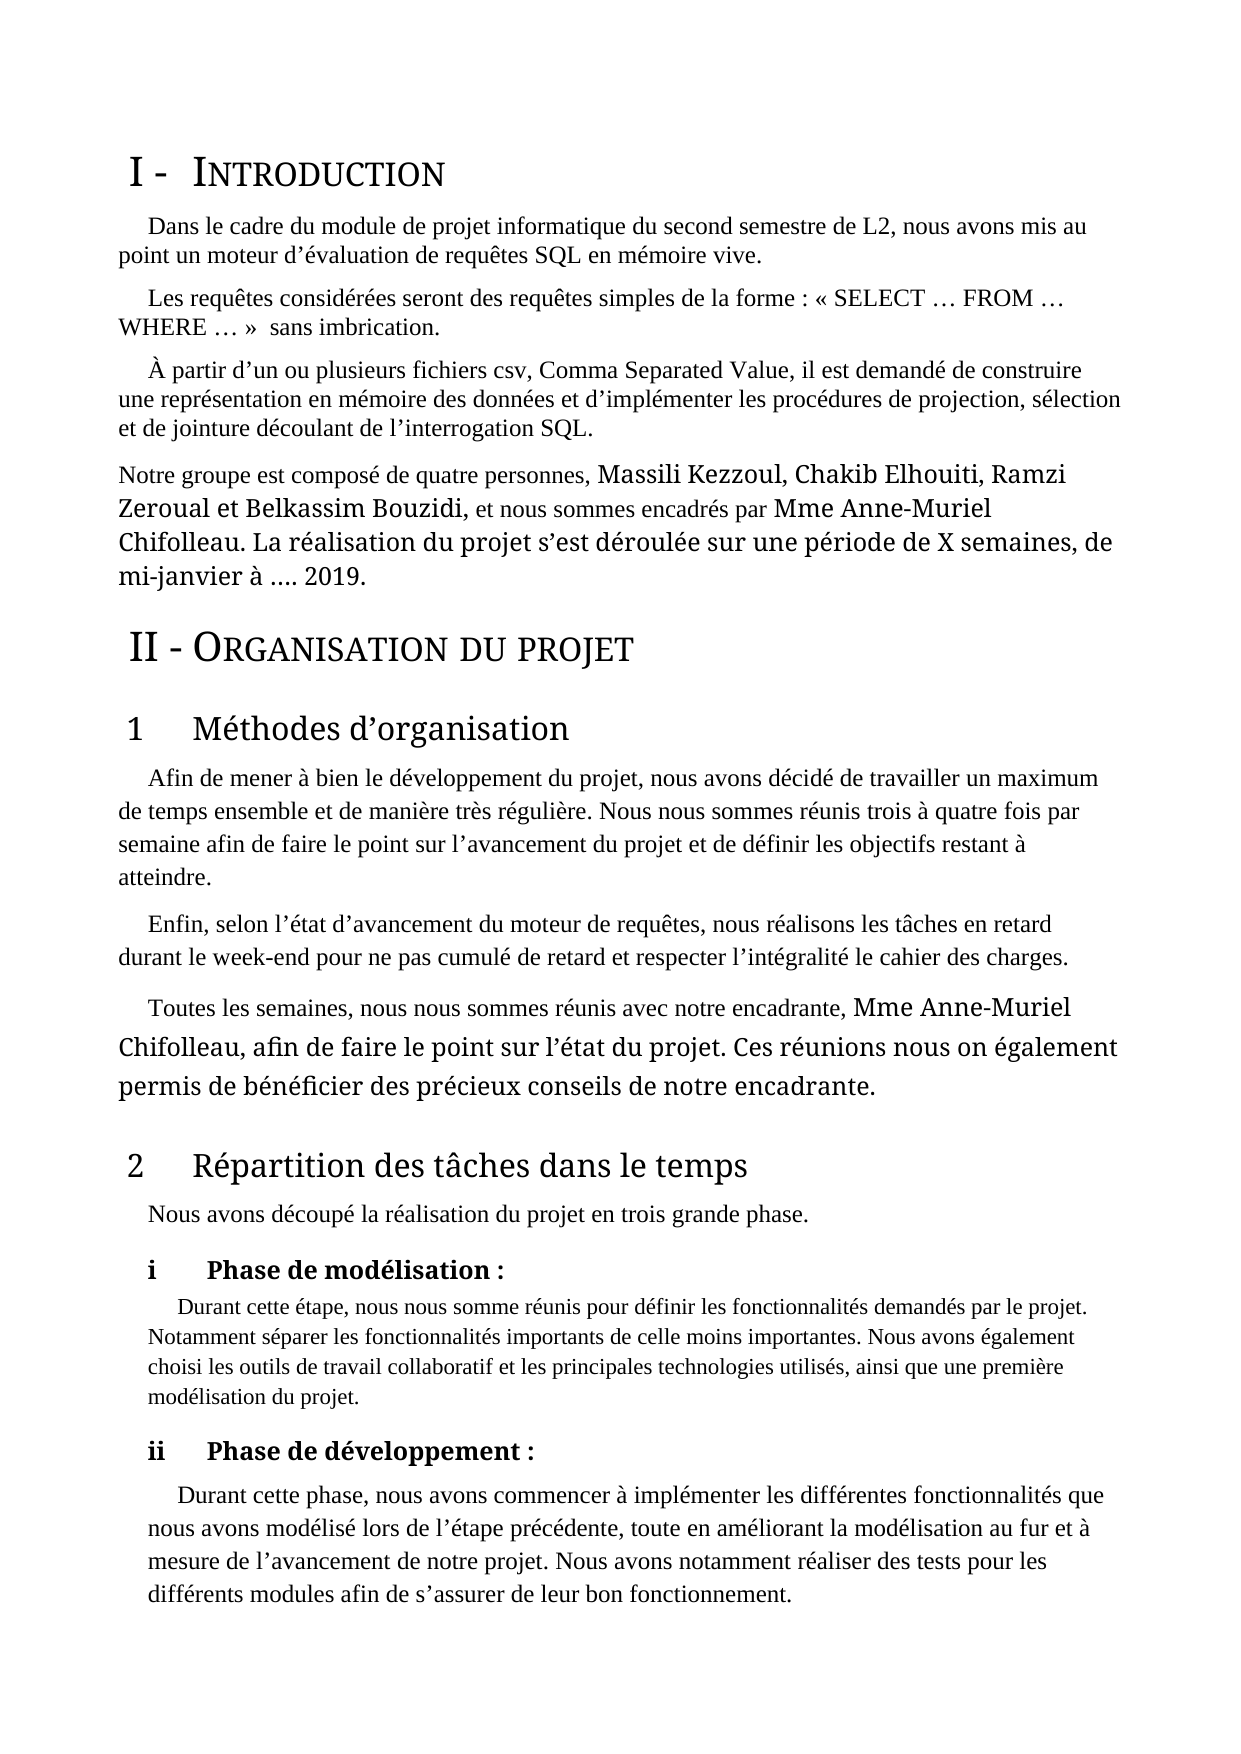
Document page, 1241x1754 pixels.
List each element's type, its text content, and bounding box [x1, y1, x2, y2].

subtitle Durant cette phase, nous avons commencer à implémenter les différentes fonctionnalités que nous avons modélisé lors de l’étape précédente, toute en améliorant la modélisation au fur et à mesure de l’avancement de notre projet. Nous avons notamment réaliser des tests pour les différents modules afin de s’assurer de leur bon fonctionnement. [148, 1480, 1122, 1608]
text Enfin, selon l’état d’avancement du moteur de requêtes, nous réalisons les tâches en retard durant le week-end pour ne pas cumulé de retard et respecter l’intégralité le cahier des charges. [118, 909, 1122, 971]
subtitle Phase de modélisation : [148, 1253, 1122, 1287]
subtitle Répartition des tâches dans le temps [118, 1143, 1122, 1187]
text Notre groupe est composé de quatre personnes, Massili Kezzoul, Chakib Elhouiti, Ramzi Zeroual et Belkassim Bouzidi, et nous sommes encadrés par Mme Anne-Muriel Chifolleau. La réalisation du projet s’est déroulée sur une période de X semaines, de mi-janvier à …. 2019. [118, 456, 1122, 592]
subtitle Organisation du projet [118, 617, 1122, 673]
text Nous avons découpé la réalisation du projet en trois grande phase. [118, 1199, 1122, 1228]
text À partir d’un ou plusieurs fichiers csv, Comma Separated Value, il est demandé de construire une représentation en mémoire des données et d’implémenter les procédures de projection, sélection et de jointure découlant de l’interrogation SQL. [118, 355, 1122, 442]
text Durant cette étape, nous nous somme réunis pour définir les fonctionnalités demandés par le projet. Notamment séparer les fonctionnalités importants de celle moins importantes. Nous avons également choisi les outils de travail collaboratif et les principales technologies utilisés, ainsi que une première modélisation du projet. [148, 1293, 1122, 1410]
text Afin de mener à bien le développement du projet, nous avons décidé de travailler un maximum de temps ensemble et de manière très régulière. Nous nous sommes réunis trois à quatre fois par semaine afin de faire le point sur l’avancement du projet et de définir les objectifs restant à atteindre. [118, 763, 1122, 891]
subtitle Introduction [118, 143, 1122, 199]
text Toutes les semaines, nous nous sommes réunis avec notre encadrante, Mme Anne-Muriel Chifolleau, afin de faire le point sur l’état du projet. Ces réunions nous on également permis de bénéficier des précieux conseils de notre encadrante. [118, 990, 1122, 1102]
subtitle Phase de développement : [148, 1434, 1122, 1468]
text Les requêtes considérées seront des requêtes simples de la forme : « SELECT … FROM … WHERE … » sans imbrication. [118, 283, 1122, 341]
subtitle Méthodes d’organisation [118, 706, 1122, 750]
text Dans le cadre du module de projet informatique du second semestre de L2, nous avons mis au point un moteur d’évaluation de requêtes SQL en mémoire vive. [118, 211, 1122, 269]
